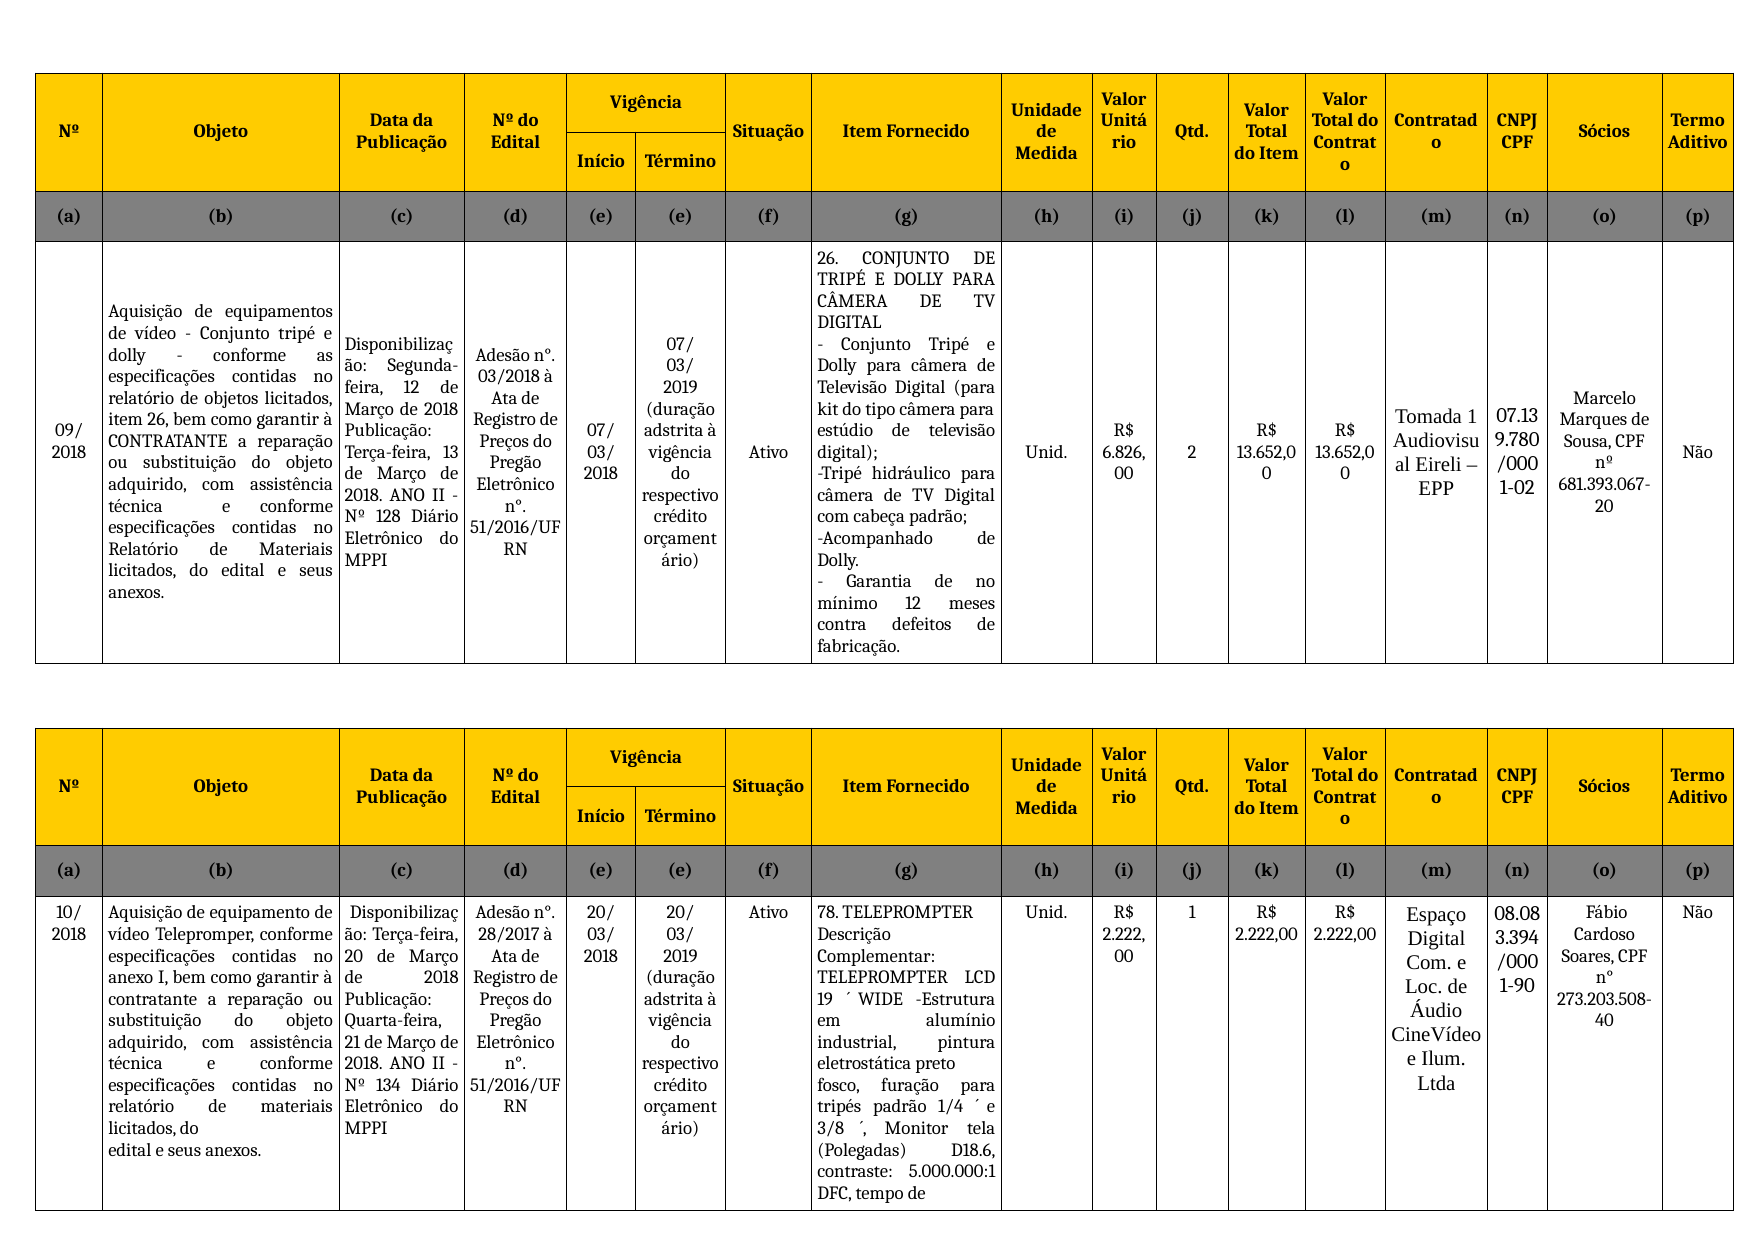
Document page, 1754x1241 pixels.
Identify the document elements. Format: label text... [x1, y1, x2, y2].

table_cell (l) [1306, 192, 1385, 241]
table_cell 26. CONJUNTO DE TRIPÉ E DOLLY PARA CÂMERA DE TV DIGITAL - Conjunto Tripé e Dolly para câmera de Televisão Digital (para kit do tipo câmera para estúdio de televisão digital); -Tripé hidráulico para câmera de TV Digital com cabeça padrão; -Acompanhado de Dolly. - Garantia de no mínimo 12 meses contra defeitos de fabricação. [812, 242, 1001, 663]
table_cell Término [636, 133, 725, 191]
table_cell (b) [103, 846, 339, 896]
table_cell Marcelo Marques de Sousa, CPF nº 681.393.067-20 [1548, 242, 1662, 663]
table_header Situação [726, 74, 811, 191]
table_cell R$ 6.826,00 [1093, 242, 1156, 663]
table_header Item Fornecido [812, 729, 1001, 845]
table_cell 10/ 2018 [36, 897, 102, 1209]
table_header Qtd. [1157, 74, 1228, 191]
table_cell (a) [36, 846, 102, 896]
table_cell (e) [567, 846, 635, 896]
table_header Valor Total do Item [1229, 729, 1305, 845]
table_header Situação [726, 729, 811, 845]
table_cell R$ 13.652,00 [1229, 242, 1305, 663]
table_cell Adesão n°. 28/2017 à Ata de Registro de Preços do Pregão Eletrônico n°. 51/2016/UFRN [465, 897, 566, 1209]
table_header CNPJ CPF [1488, 74, 1547, 191]
table_cell (n) [1488, 846, 1547, 896]
table_cell (d) [465, 846, 566, 896]
table_cell (g) [812, 846, 1001, 896]
table_cell (m) [1386, 192, 1487, 241]
table_cell Início [567, 133, 635, 191]
table_cell (l) [1306, 846, 1385, 896]
table_cell (c) [340, 192, 464, 241]
table_cell Aquisição de equipamento de vídeo Telepromper, conforme especificações contidas no anexo I, bem como garantir à contratante a reparação ou substituição do objeto adquirido, com assistência técnica e conforme especificações contidas no relatório de materiais licitados, do edital e seus anexos. [103, 897, 339, 1209]
table_cell (g) [812, 192, 1001, 241]
table_cell (j) [1157, 846, 1228, 896]
table_cell 2 [1157, 242, 1228, 663]
table_cell (o) [1548, 846, 1662, 896]
table_header Sócios [1548, 74, 1662, 191]
table_cell (d) [465, 192, 566, 241]
table_header Valor Unitário [1093, 729, 1156, 845]
table_header Contratado [1386, 74, 1487, 191]
table_cell Aquisição de equipamentos de vídeo - Conjunto tripé e dolly - conforme as especificações contidas no relatório de objetos licitados, item 26, bem como garantir à CONTRATANTE a reparação ou substituição do objeto adquirido, com assistência técnica e conforme especificações contidas no Relatório de Materiais licitados, do edital e seus anexos. [103, 242, 339, 663]
table_header CNPJ CPF [1488, 729, 1547, 845]
table_header Valor Unitário [1093, 74, 1156, 191]
table_cell (o) [1548, 192, 1662, 241]
table_cell R$ 2.222,00 [1093, 897, 1156, 1209]
table_cell 07/ 03/ 2018 [567, 242, 635, 663]
table_cell R$ 2.222,00 [1229, 897, 1305, 1209]
table_cell R$ 2.222,00 [1306, 897, 1385, 1209]
table_cell Unid. [1002, 242, 1092, 663]
table_cell 20/ 03/ 2018 [567, 897, 635, 1209]
table_header Data da Publicação [340, 74, 464, 191]
table_header Objeto [103, 74, 339, 191]
table_cell Não [1663, 242, 1733, 663]
table_cell (e) [636, 846, 725, 896]
table_cell Adesão n°. 03/2018 à Ata de Registro de Preços do Pregão Eletrônico n°. 51/2016/UFRN [465, 242, 566, 663]
table_header Qtd. [1157, 729, 1228, 845]
table_cell 07/ 03/ 2019 (duração adstrita à vigência do respectivo crédito orçamentário) [636, 242, 725, 663]
table_cell R$ 13.652,00 [1306, 242, 1385, 663]
table_cell Fábio Cardoso Soares, CPF n° 273.203.508-40 [1548, 897, 1662, 1209]
table_cell (p) [1663, 192, 1733, 241]
table_header Nº [36, 729, 102, 845]
table_header Item Fornecido [812, 74, 1001, 191]
table_header Vigência [567, 74, 725, 132]
table_cell (h) [1002, 192, 1092, 241]
table_header Data da Publicação [340, 729, 464, 845]
table_cell Início [567, 787, 635, 845]
table_header Nº do Edital [465, 74, 566, 191]
table_header Valor Total do Contrato [1306, 74, 1385, 191]
table_cell Tomada 1 Audiovisual Eireli – EPP [1386, 242, 1487, 663]
table_header Contratado [1386, 729, 1487, 845]
table_cell Ativo [726, 242, 811, 663]
table_cell (n) [1488, 192, 1547, 241]
table_cell 1 [1157, 897, 1228, 1209]
table_cell 09/ 2018 [36, 242, 102, 663]
table_cell (f) [726, 192, 811, 241]
table_cell Ativo [726, 897, 811, 1209]
table_header Nº [36, 74, 102, 191]
table_header Valor Total do Item [1229, 74, 1305, 191]
table_header Objeto [103, 729, 339, 845]
table_cell (k) [1229, 846, 1305, 896]
table_cell 78. TELEPROMPTER Descrição Complementar: TELEPROMPTER LCD 19 ́ WIDE -Estrutura em alumínio industrial, pintura eletrostática preto fosco, furação para tripés padrão 1/4 ́ e 3/8 ́, Monitor tela (Polegadas) D18.6, contraste: 5.000.000:1 DFC, tempo de [812, 897, 1001, 1209]
table_header Sócios [1548, 729, 1662, 845]
table_cell (e) [567, 192, 635, 241]
table_cell (i) [1093, 192, 1156, 241]
table_cell (e) [636, 192, 725, 241]
table_header Valor Total do Contrato [1306, 729, 1385, 845]
table_cell Término [636, 787, 725, 845]
table_header Nº do Edital [465, 729, 566, 845]
table_cell 20/ 03/ 2019 (duração adstrita à vigência do respectivo crédito orçamentário) [636, 897, 725, 1209]
table_header Termo Aditivo [1663, 729, 1733, 845]
table_cell Espaço Digital Com. e Loc. de Áudio CineVídeo e Ilum. Ltda [1386, 897, 1487, 1209]
table_cell (i) [1093, 846, 1156, 896]
table_cell Unid. [1002, 897, 1092, 1209]
table_cell 08.083.394/0001-90 [1488, 897, 1547, 1209]
table_cell (j) [1157, 192, 1228, 241]
table_header Unidade de Medida [1002, 729, 1092, 845]
table_cell (b) [103, 192, 339, 241]
table_cell (c) [340, 846, 464, 896]
table_cell (m) [1386, 846, 1487, 896]
table_cell (h) [1002, 846, 1092, 896]
table_cell Disponibilização: Terça-feira, 20 de Março de 2018 Publicação: Quarta-feira, 21 de Março de 2018. ANO II - Nº 134 Diário Eletrônico do MPPI [340, 897, 464, 1209]
table_cell Disponibilização: Segunda-feira, 12 de Março de 2018 Publicação: Terça-feira, 13 de Março de 2018. ANO II - Nº 128 Diário Eletrônico do MPPI [340, 242, 464, 663]
table_cell (p) [1663, 846, 1733, 896]
table_cell (k) [1229, 192, 1305, 241]
table_header Unidade de Medida [1002, 74, 1092, 191]
table_cell Não [1663, 897, 1733, 1209]
table_cell (f) [726, 846, 811, 896]
table_header Termo Aditivo [1663, 74, 1733, 191]
table_cell 07.139.780/0001-02 [1488, 242, 1547, 663]
table_header Vigência [567, 729, 725, 786]
table_cell (a) [36, 192, 102, 241]
